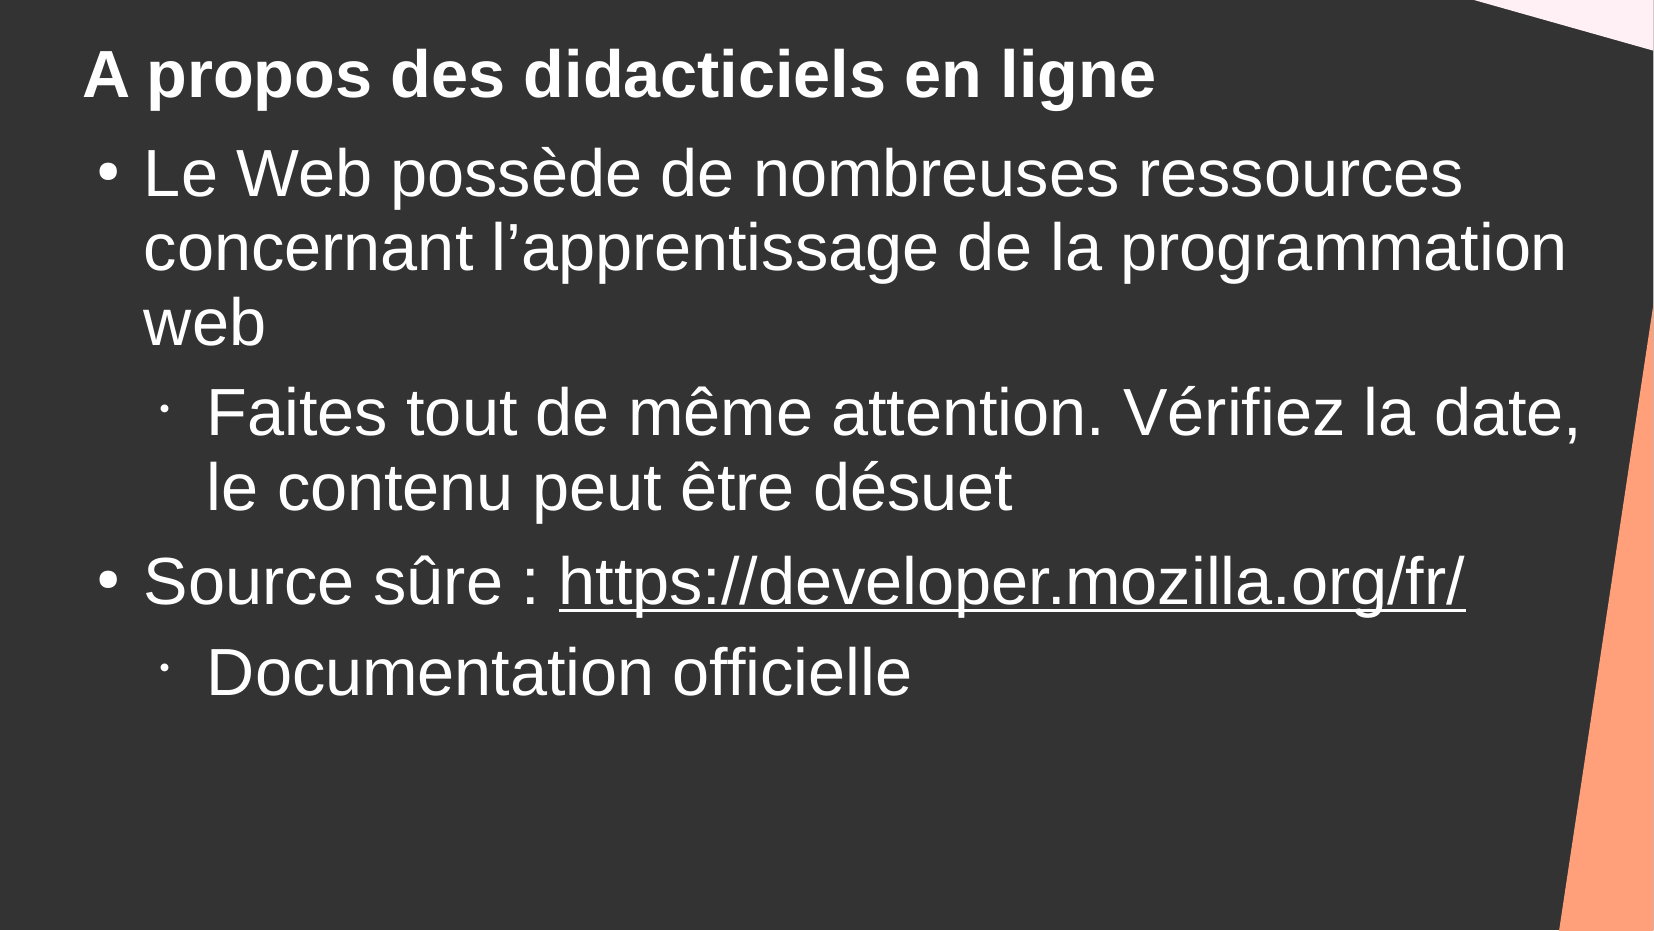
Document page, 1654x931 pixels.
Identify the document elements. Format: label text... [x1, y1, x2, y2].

text_box [1473, 0, 1654, 51]
text_box [1559, 300, 1654, 931]
title A propos des didacticiels en ligne [82, 36, 1571, 122]
list Le Web possède de nombreuses ressources concernant l’apprentissage de la programmation web Faites tout de même attention. Vérifiez la date, le contenu peut être désuet Source sûre : https://developer.mozilla.org/fr/ Documentation officielle [80, 135, 1620, 721]
